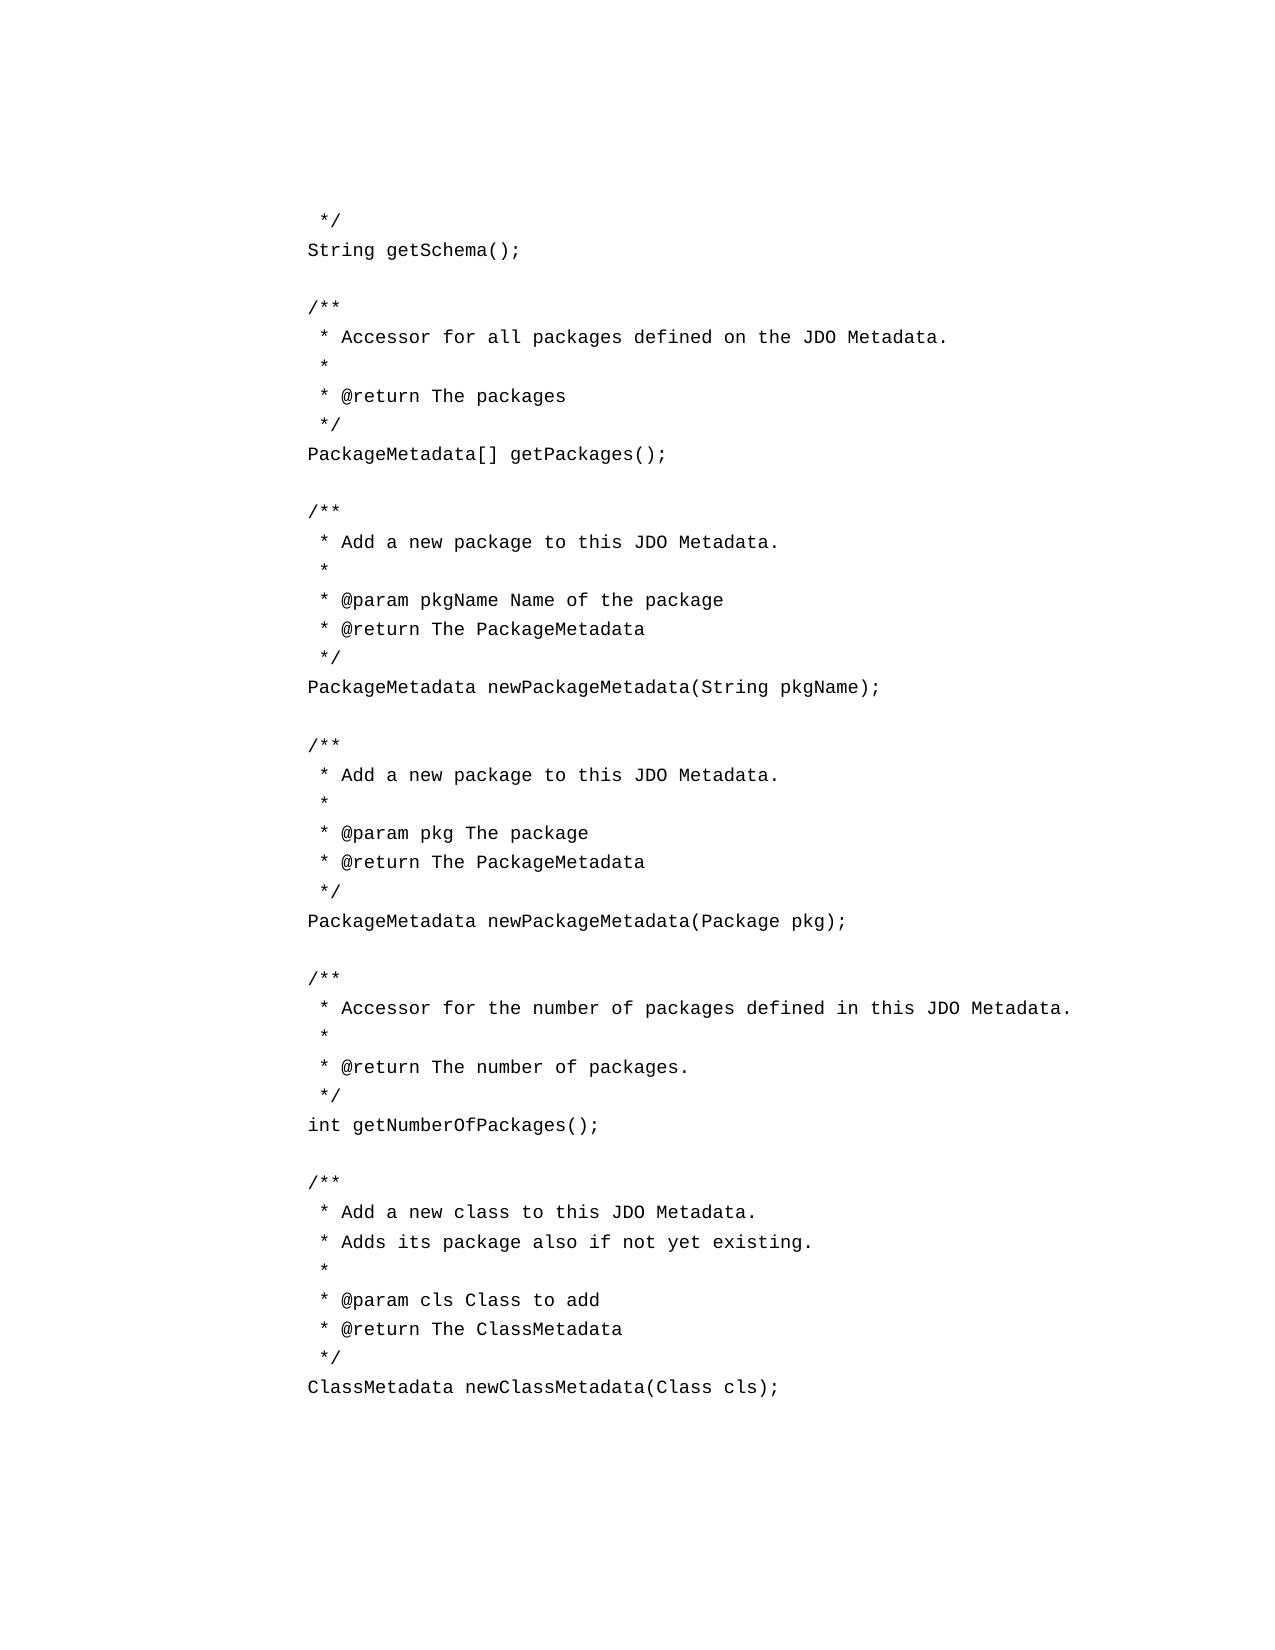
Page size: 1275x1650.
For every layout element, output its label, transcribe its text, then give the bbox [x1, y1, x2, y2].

text * [262, 1260, 1125, 1283]
text * @param cls Class to add [262, 1289, 1125, 1312]
text * [262, 560, 1125, 583]
text /** [262, 502, 1125, 524]
text */ [262, 881, 1125, 904]
text ClassMetadata newClassMetadata(Class cls); [262, 1377, 1125, 1399]
text /** [262, 968, 1125, 991]
text * @return The ClassMetadata [262, 1318, 1125, 1341]
text * Adds its package also if not yet existing. [262, 1231, 1125, 1254]
text /** [262, 1172, 1125, 1195]
text * @return The PackageMetadata [262, 618, 1125, 641]
text * [262, 1027, 1125, 1049]
text String getSchema(); [262, 239, 1125, 262]
text * @param pkgName Name of the package [262, 589, 1125, 612]
text * Add a new package to this JDO Metadata. [262, 764, 1125, 787]
text PackageMetadata newPackageMetadata(String pkgName); [262, 677, 1125, 699]
text */ [262, 1347, 1125, 1370]
text * [262, 356, 1125, 379]
text */ [262, 414, 1125, 437]
text * Add a new class to this JDO Metadata. [262, 1202, 1125, 1224]
text * @return The number of packages. [262, 1056, 1125, 1079]
text * @param pkg The package [262, 822, 1125, 845]
text * Accessor for the number of packages defined in this JDO Metadata. [262, 997, 1125, 1020]
text PackageMetadata[] getPackages(); [262, 443, 1125, 466]
text int getNumberOfPackages(); [262, 1114, 1125, 1137]
text */ [262, 647, 1125, 670]
text * Accessor for all packages defined on the JDO Metadata. [262, 327, 1125, 349]
text /** [262, 735, 1125, 758]
text * Add a new package to this JDO Metadata. [262, 531, 1125, 554]
text * @return The packages [262, 385, 1125, 408]
text */ [262, 210, 1125, 233]
text */ [262, 1085, 1125, 1108]
text PackageMetadata newPackageMetadata(Package pkg); [262, 910, 1125, 933]
text * [262, 793, 1125, 816]
text /** [262, 297, 1125, 320]
text * @return The PackageMetadata [262, 852, 1125, 874]
